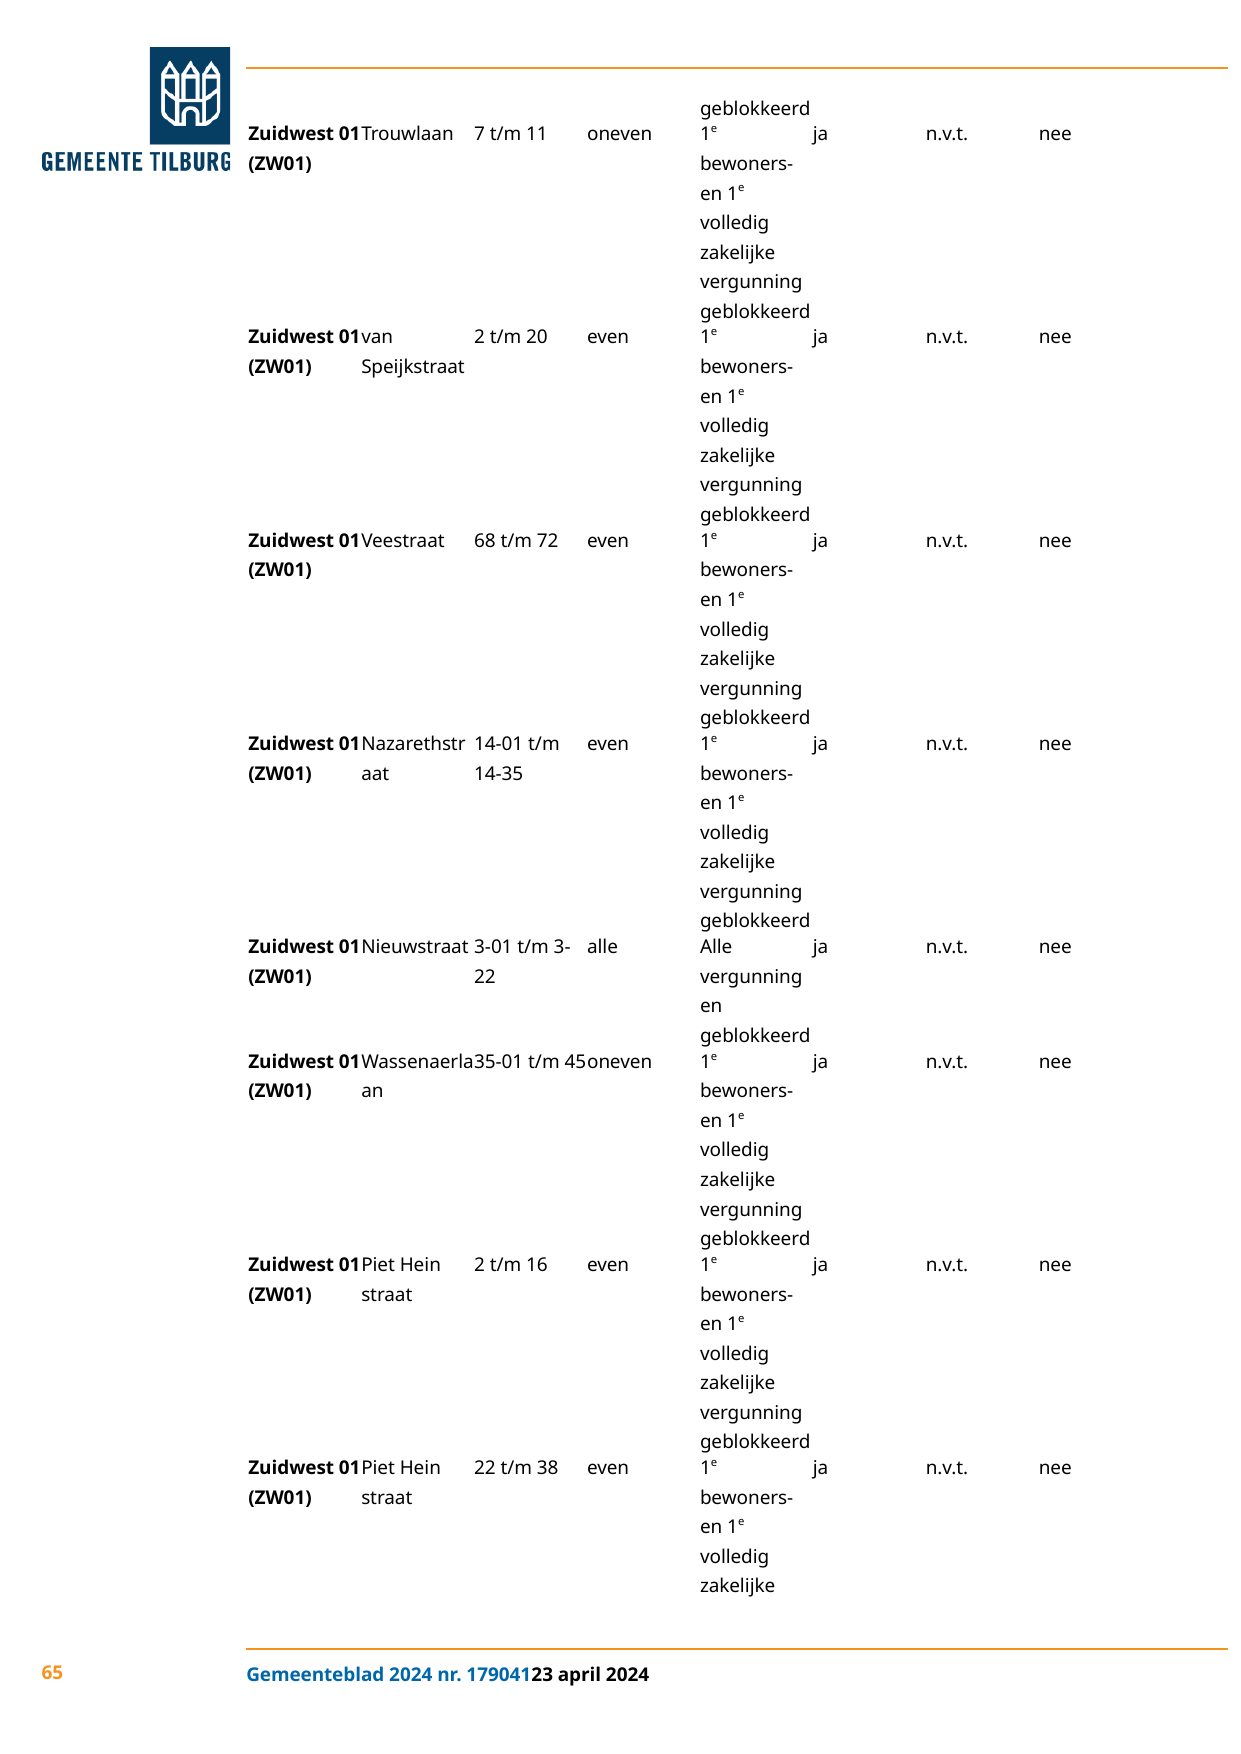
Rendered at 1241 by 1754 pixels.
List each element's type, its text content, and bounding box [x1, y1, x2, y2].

table_cell n.v.t. [926, 324, 1038, 527]
table_cell 1e bewoners- en 1e volledig zakelijke vergunning geblokkeerd [700, 1048, 813, 1251]
table_cell [926, 95, 1038, 121]
table_cell Trouwlaan [361, 121, 474, 324]
table_cell n.v.t. [926, 1048, 1038, 1251]
table_cell Alle vergunningen geblokkeerd [700, 934, 813, 1048]
table_cell even [587, 324, 700, 527]
table_cell alle [587, 934, 700, 1048]
table_cell Nazarethstraat [361, 730, 474, 933]
table_cell 1e bewoners- en 1e volledig zakelijke vergunning geblokkeerd [700, 527, 813, 730]
picture [41, 47, 231, 172]
table_cell ja [813, 121, 926, 324]
table_cell 3-01 t/m 3-22 [474, 934, 587, 1048]
table_cell ja [813, 1048, 926, 1251]
table_cell Zuidwest 01 (ZW01) [248, 1251, 361, 1454]
table_cell 68 t/m 72 [474, 527, 587, 730]
table_cell 2 t/m 16 [474, 1251, 587, 1454]
table_cell nee [1039, 324, 1152, 527]
table_cell 1e bewoners- en 1e volledig zakelijke vergunning geblokkeerd [700, 324, 813, 527]
table_cell nee [1039, 1251, 1152, 1454]
table_cell 14-01 t/m 14-35 [474, 730, 587, 933]
table_cell Zuidwest 01 (ZW01) [248, 1454, 361, 1598]
table_cell ja [813, 324, 926, 527]
table_cell [813, 95, 926, 121]
table_cell nee [1039, 527, 1152, 730]
table_cell van Speijkstraat [361, 324, 474, 527]
table_cell oneven [587, 121, 700, 324]
table_cell n.v.t. [926, 1251, 1038, 1454]
table_cell Wassenaerlaan [361, 1048, 474, 1251]
table_cell even [587, 730, 700, 933]
table_cell nee [1039, 1454, 1152, 1598]
table_cell n.v.t. [926, 527, 1038, 730]
table_cell even [587, 1454, 700, 1598]
table_cell Piet Hein straat [361, 1454, 474, 1598]
table_cell oneven [587, 1048, 700, 1251]
table_cell [474, 95, 587, 121]
table_cell Zuidwest 01 (ZW01) [248, 934, 361, 1048]
table_cell n.v.t. [926, 121, 1038, 324]
table_cell ja [813, 527, 926, 730]
table_cell 22 t/m 38 [474, 1454, 587, 1598]
table_cell n.v.t. [926, 1454, 1038, 1598]
table_cell [248, 95, 361, 121]
table_cell Piet Hein straat [361, 1251, 474, 1454]
table_cell ja [813, 730, 926, 933]
table_cell ja [813, 934, 926, 1048]
table_cell Zuidwest 01 (ZW01) [248, 324, 361, 527]
table_cell Veestraat [361, 527, 474, 730]
table_cell ja [813, 1454, 926, 1598]
table_cell 2 t/m 20 [474, 324, 587, 527]
table_cell 1e bewoners- en 1e volledig zakelijke vergunning geblokkeerd [700, 1251, 813, 1454]
table_cell even [587, 1251, 700, 1454]
table_cell 1e bewoners- en 1e volledig zakelijke vergunning geblokkeerd [700, 121, 813, 324]
table_cell [361, 95, 474, 121]
table_cell geblokkeerd [700, 95, 813, 121]
table_cell 1e bewoners- en 1e volledig zakelijke vergunning geblokkeerd [700, 730, 813, 933]
table_cell n.v.t. [926, 730, 1038, 933]
table_cell ja [813, 1251, 926, 1454]
table_cell nee [1039, 730, 1152, 933]
table_cell Zuidwest 01 (ZW01) [248, 527, 361, 730]
table_cell Zuidwest 01 (ZW01) [248, 730, 361, 933]
table_cell [587, 95, 700, 121]
table_cell Nieuwstraat [361, 934, 474, 1048]
table_cell Zuidwest 01 (ZW01) [248, 121, 361, 324]
table_cell nee [1039, 1048, 1152, 1251]
table_cell Zuidwest 01 (ZW01) [248, 1048, 361, 1251]
table_cell [1039, 95, 1152, 121]
table_cell n.v.t. [926, 934, 1038, 1048]
table_cell nee [1039, 934, 1152, 1048]
table_cell even [587, 527, 700, 730]
table_cell 35-01 t/m 45 [474, 1048, 587, 1251]
table_cell 1e bewoners- en 1e volledig zakelijke [700, 1454, 813, 1598]
table_cell 7 t/m 11 [474, 121, 587, 324]
table_cell nee [1039, 121, 1152, 324]
